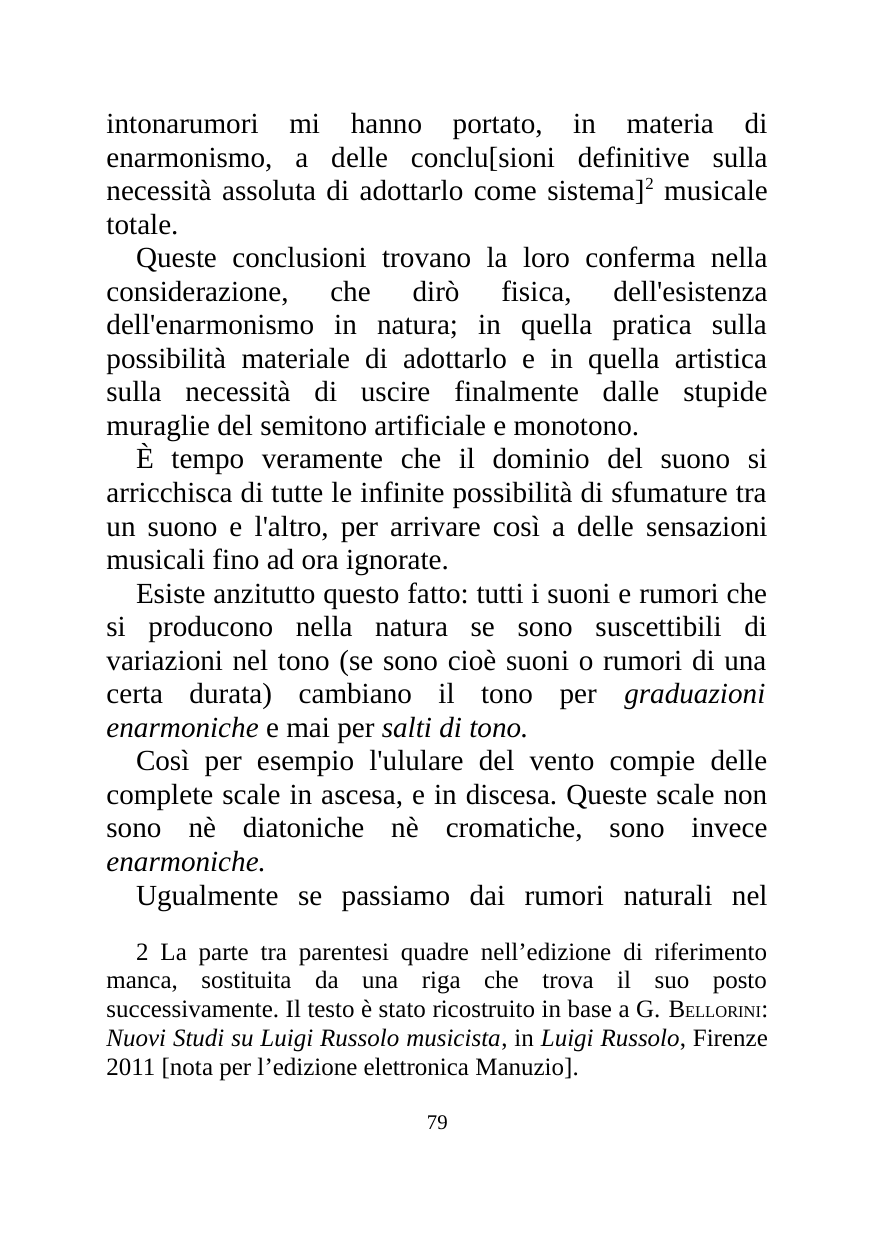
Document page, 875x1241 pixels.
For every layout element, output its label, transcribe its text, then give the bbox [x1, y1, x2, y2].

text La parte tra parentesi quadre nell’edizione di riferimento manca, sostituita da una riga che trova il suo posto successivamente. Il testo è stato ricostruito in base a G. Bellorini: Nuovi Studi su Luigi Russolo musicista, in Luigi Russolo, Firenze 2011 [nota per l’edizione elettronica Manuzio]. [106, 937, 768, 1080]
text Così per esempio l'ululare del vento compie delle complete scale in ascesa, e in discesa. Queste scale non sono nè diatoniche nè cromatiche, sono invece enarmoniche. [106, 743, 768, 878]
text Queste conclusioni trovano la loro conferma nella considerazione, che dirò fisica, dell'esistenza dell'enarmonismo in natura; in quella pratica sulla possibilità materiale di adottarlo e in quella artistica sulla necessità di uscire finalmente dalle stupide muraglie del semitono artificiale e monotono. [106, 240, 768, 442]
text intonarumori mi hanno portato, in materia di enarmonismo, a delle conclu[sioni definitive sulla necessità assoluta di adottarlo come sistema] musicale totale. [106, 106, 768, 240]
text È tempo veramente che il dominio del suono si arricchisca di tutte le infinite possibilità di sfumature tra un suono e l'altro, per arrivare così a delle sensazioni musicali fino ad ora ignorate. [106, 442, 768, 576]
text Ugualmente se passiamo dai rumori naturali nel [106, 878, 768, 911]
text Esiste anzitutto questo fatto: tutti i suoni e rumori che si producono nella natura se sono suscettibili di variazioni nel tono (se sono cioè suoni o rumori di una certa durata) cambiano il tono per graduazioni enarmoniche e mai per salti di tono. [106, 576, 768, 743]
